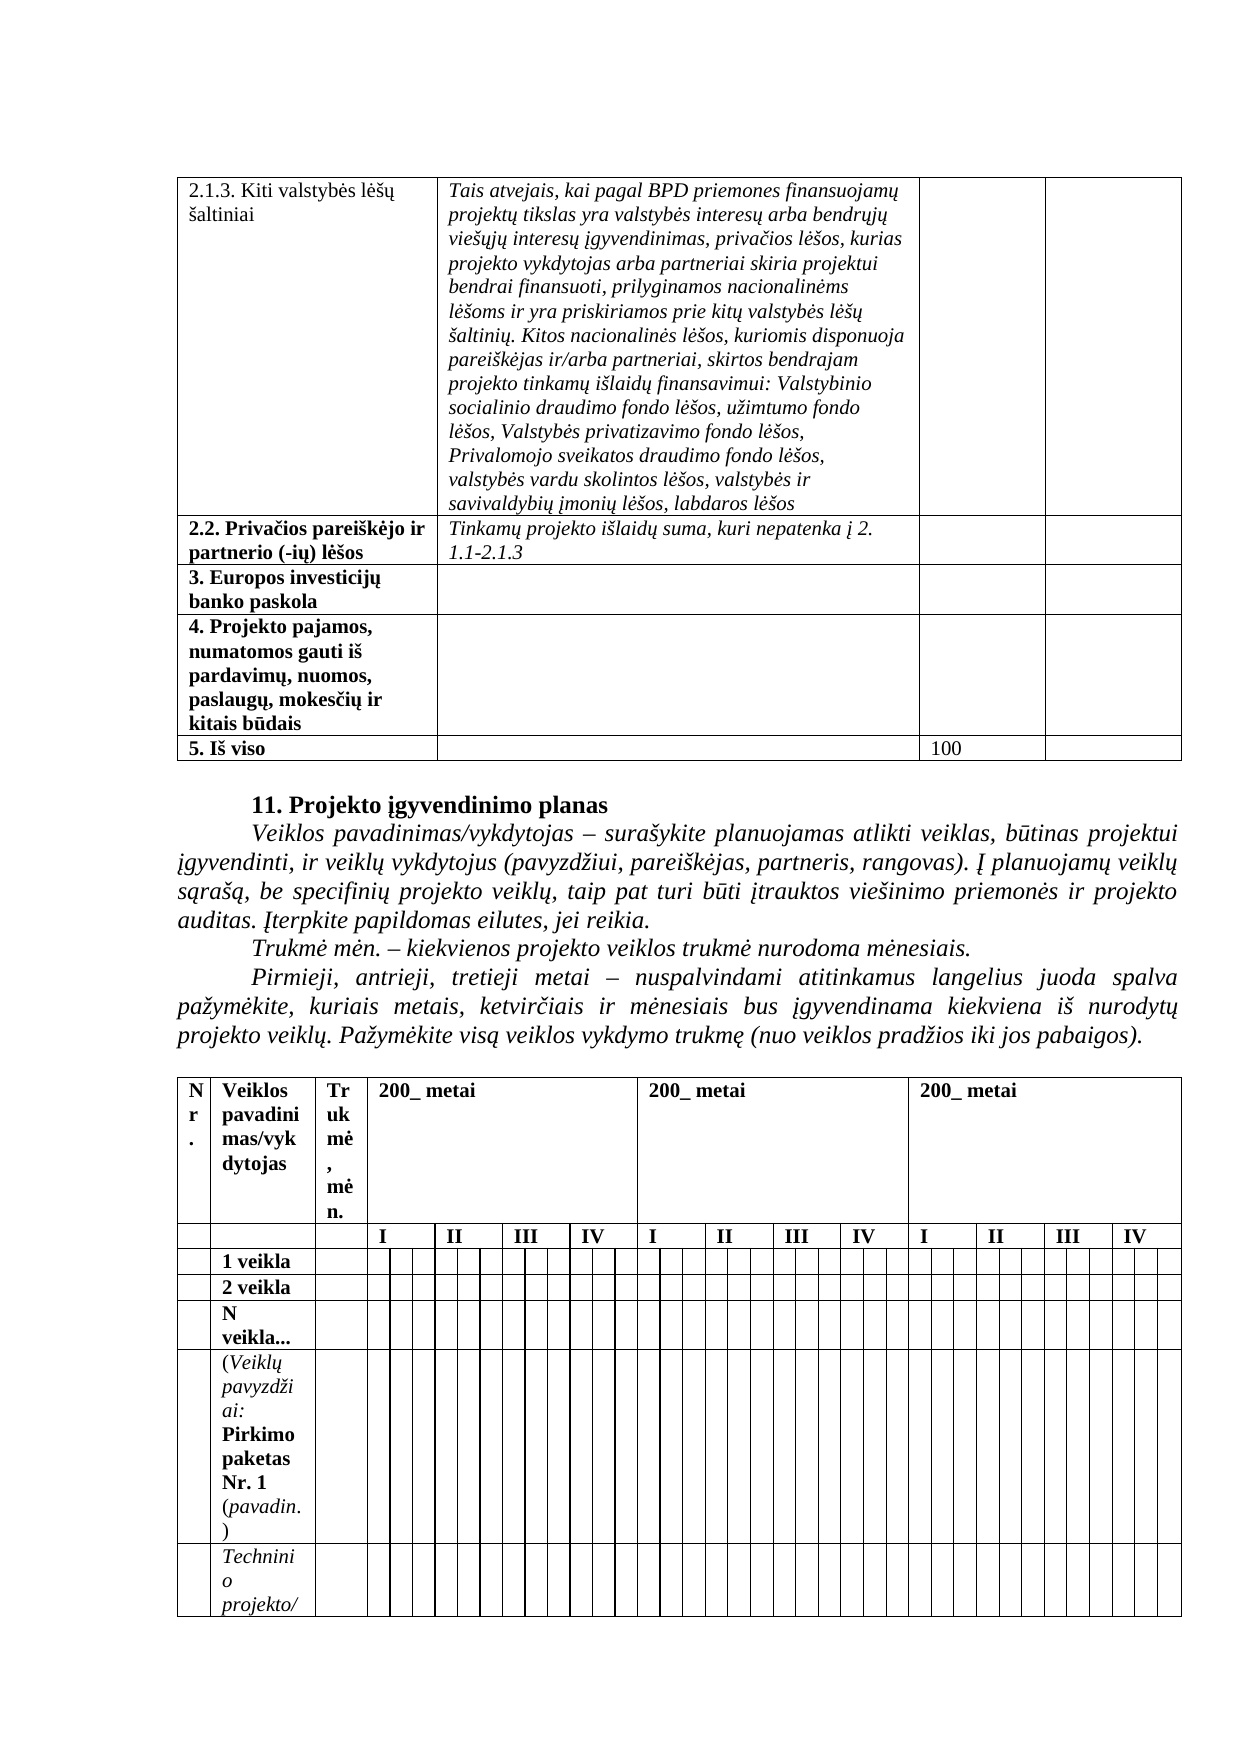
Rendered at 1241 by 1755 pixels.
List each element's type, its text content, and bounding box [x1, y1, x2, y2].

table_cell [909, 1275, 931, 1300]
table_cell [413, 1544, 434, 1616]
table_cell [864, 1544, 886, 1616]
table_cell [316, 1249, 367, 1274]
table_cell [1113, 1275, 1134, 1300]
table_cell I [909, 1224, 976, 1248]
table_cell [728, 1350, 750, 1542]
table_cell [178, 1249, 210, 1274]
table_cell [391, 1301, 412, 1349]
table_cell [593, 1544, 614, 1616]
table_cell [571, 1275, 592, 1300]
table_cell [1022, 1350, 1044, 1542]
table_cell IV [841, 1224, 908, 1248]
table_cell [932, 1350, 953, 1542]
table_cell [526, 1350, 547, 1542]
table_cell [178, 1275, 210, 1300]
table_cell [391, 1544, 412, 1616]
table_cell [571, 1350, 592, 1542]
table_cell [1067, 1301, 1089, 1349]
table_cell [503, 1249, 524, 1274]
table_cell [616, 1275, 637, 1300]
table_cell [438, 615, 919, 735]
table_cell [458, 1544, 479, 1616]
table_cell [1022, 1301, 1044, 1349]
table_cell [796, 1301, 818, 1349]
table_cell [571, 1544, 592, 1616]
table_cell 1 veikla [211, 1249, 315, 1274]
table_cell [1158, 1544, 1181, 1616]
text Trukmė mėn. – kiekvienos projekto veiklos trukmė nurodoma mėnesiais. [177, 933, 1181, 962]
table_cell [413, 1301, 434, 1349]
table_cell [706, 1301, 727, 1349]
table_cell Tais atvejais, kai pagal BPD priemones finansuojamų projektų tikslas yra valstybės interesų arba bendrųjų viešųjų interesų įgyvendinimas, privačios lėšos, kurias projekto vykdytojas arba partneriai skiria projektui bendrai finansuoti, prilyginamos nacionalinėms lėšoms ir yra priskiriamos prie kitų valstybės lėšų šaltinių. Kitos nacionalinės lėšos, kuriomis disponuoja pareiškėjas ir/arba partneriai, skirtos bendrajam projekto tinkamų išlaidų finansavimui: Valstybinio socialinio draudimo fondo lėšos, užimtumo fondo lėšos, Valstybės privatizavimo fondo lėšos, Privalomojo sveikatos draudimo fondo lėšos, valstybės vardu skolintos lėšos, valstybės ir savivaldybių įmonių lėšos, labdaros lėšos [438, 178, 919, 515]
table_cell [661, 1301, 682, 1349]
table_cell [683, 1301, 705, 1349]
table_cell [178, 1544, 210, 1616]
table_cell [458, 1301, 479, 1349]
table_cell IV [1113, 1224, 1181, 1248]
table_cell [1022, 1249, 1044, 1274]
text 11. Projekto įgyvendinimo planas [177, 790, 1181, 818]
table_cell [661, 1350, 682, 1542]
table_cell [1158, 1301, 1181, 1349]
table_cell [887, 1350, 908, 1542]
table_cell [593, 1350, 614, 1542]
table_cell [977, 1544, 999, 1616]
table_cell [1090, 1301, 1112, 1349]
table_cell [796, 1275, 818, 1300]
table_cell [316, 1350, 367, 1542]
table_cell [178, 1224, 210, 1248]
table_cell 4. Projekto pajamos, numatomos gauti iš pardavimų, nuomos, paslaugų, mokesčių ir kitais būdais [178, 615, 437, 735]
table_cell [751, 1275, 773, 1300]
table_cell [864, 1249, 886, 1274]
table_cell [526, 1249, 547, 1274]
table_cell [1046, 178, 1181, 515]
table_cell [728, 1275, 750, 1300]
table_cell [932, 1275, 953, 1300]
table_cell [1090, 1275, 1112, 1300]
table_cell [593, 1301, 614, 1349]
table_cell [391, 1249, 412, 1274]
table_cell [728, 1301, 750, 1349]
table_header 200_ metai [368, 1078, 637, 1223]
table_cell [1000, 1275, 1021, 1300]
table_cell [774, 1249, 795, 1274]
table_cell [706, 1350, 727, 1542]
table_cell [864, 1350, 886, 1542]
table_cell [593, 1275, 614, 1300]
table_cell [616, 1350, 637, 1542]
table_cell [1113, 1249, 1134, 1274]
table_cell [1113, 1350, 1134, 1542]
table_cell [503, 1275, 524, 1300]
table_cell [548, 1350, 569, 1542]
table_cell II [436, 1224, 502, 1248]
table_cell (Veiklų pavyzdžiai: Pirkimo paketas Nr. 1 (pavadin.) [211, 1350, 315, 1542]
table_cell [481, 1249, 502, 1274]
table_cell [819, 1301, 840, 1349]
table_cell III [1045, 1224, 1112, 1248]
table_cell [638, 1275, 659, 1300]
table_cell [977, 1301, 999, 1349]
table_cell [368, 1275, 389, 1300]
table_cell [1045, 1275, 1066, 1300]
table_cell [548, 1301, 569, 1349]
table_cell [661, 1544, 682, 1616]
table_cell [458, 1350, 479, 1542]
table_cell [954, 1275, 976, 1300]
table_cell [841, 1350, 863, 1542]
table_cell [819, 1249, 840, 1274]
table_cell [481, 1350, 502, 1542]
table_cell [1045, 1544, 1066, 1616]
table_cell [920, 178, 1045, 515]
table_cell [548, 1544, 569, 1616]
table_cell I [638, 1224, 705, 1248]
table_cell [1046, 615, 1181, 735]
table_header 200_ metai [909, 1078, 1181, 1223]
table_cell [436, 1301, 457, 1349]
table_cell [1135, 1249, 1157, 1274]
table_cell [977, 1275, 999, 1300]
table_header Nr. [178, 1078, 210, 1223]
table_header 200_ metai [638, 1078, 908, 1223]
table_cell 2 veikla [211, 1275, 315, 1300]
table_cell [706, 1249, 727, 1274]
table_cell [751, 1249, 773, 1274]
table_cell [1046, 516, 1181, 564]
table_cell [1158, 1350, 1181, 1542]
table_cell [1067, 1275, 1089, 1300]
table_cell [1000, 1301, 1021, 1349]
table_cell [887, 1544, 908, 1616]
table_cell IV [571, 1224, 637, 1248]
table_cell [1000, 1350, 1021, 1542]
table_cell [1045, 1301, 1066, 1349]
table_cell [1135, 1350, 1157, 1542]
table_cell [548, 1275, 569, 1300]
table_cell [909, 1249, 931, 1274]
table_cell [796, 1350, 818, 1542]
table_cell [1046, 565, 1181, 613]
table_cell [1113, 1544, 1134, 1616]
table_cell [1090, 1350, 1112, 1542]
table_cell [1000, 1544, 1021, 1616]
table_header Trukmė, mėn. [316, 1078, 367, 1223]
table_cell II [977, 1224, 1044, 1248]
table_cell [436, 1544, 457, 1616]
table_cell [391, 1350, 412, 1542]
table_cell [864, 1275, 886, 1300]
table_cell [1113, 1301, 1134, 1349]
table_cell [683, 1275, 705, 1300]
table_cell [1045, 1249, 1066, 1274]
table_cell [796, 1249, 818, 1274]
table_cell N veikla... [211, 1301, 315, 1349]
table_cell [728, 1544, 750, 1616]
table_cell [178, 1301, 210, 1349]
table_cell [593, 1249, 614, 1274]
table_cell [920, 516, 1045, 564]
table_cell Tinkamų projekto išlaidų suma, kuri nepatenka į 2. 1.1-2.1.3 [438, 516, 919, 564]
table_cell [1135, 1301, 1157, 1349]
table_cell 5. Iš viso [178, 736, 437, 760]
table_cell [638, 1544, 659, 1616]
table_cell [909, 1544, 931, 1616]
table_cell [751, 1544, 773, 1616]
table_cell [909, 1350, 931, 1542]
table_cell [920, 565, 1045, 613]
table_cell [503, 1544, 524, 1616]
table_cell [458, 1249, 479, 1274]
table_cell [503, 1301, 524, 1349]
table_cell [774, 1350, 795, 1542]
table_cell [841, 1275, 863, 1300]
table_cell [1000, 1249, 1021, 1274]
table_cell [661, 1249, 682, 1274]
table_cell [1022, 1544, 1044, 1616]
table_cell [887, 1249, 908, 1274]
table_cell [638, 1301, 659, 1349]
table_cell [1045, 1350, 1066, 1542]
table_cell [954, 1301, 976, 1349]
table_cell [616, 1301, 637, 1349]
table_cell [436, 1249, 457, 1274]
table_cell [683, 1249, 705, 1274]
table_cell [774, 1275, 795, 1300]
table_cell [932, 1249, 953, 1274]
table_cell [178, 1350, 210, 1542]
table_cell [841, 1249, 863, 1274]
table_cell [458, 1275, 479, 1300]
table_cell [932, 1544, 953, 1616]
table_cell [368, 1249, 389, 1274]
table_cell 100 [920, 736, 1045, 760]
table_cell 2.1.3. Kiti valstybės lėšų šaltiniai [178, 178, 437, 515]
table_cell [1067, 1249, 1089, 1274]
table_cell [751, 1301, 773, 1349]
table_cell [932, 1301, 953, 1349]
table_cell [548, 1249, 569, 1274]
table_cell [391, 1275, 412, 1300]
table_cell [1067, 1544, 1089, 1616]
table_cell [211, 1224, 315, 1248]
table_cell [1090, 1544, 1112, 1616]
text Veiklos pavadinimas/vykdytojas – surašykite planuojamas atlikti veiklas, būtinas projektui įgyvendinti, ir veiklų vykdytojus (pavyzdžiui, pareiškėjas, partneris, rangovas). Į planuojamų veiklų sąrašą, be specifinių projekto veiklų, taip pat turi būti įtrauktos viešinimo priemonės ir projekto auditas. Įterpkite papildomas eilutes, jei reikia. [177, 818, 1181, 933]
table_cell [954, 1350, 976, 1542]
table_cell [413, 1350, 434, 1542]
table_cell [1046, 736, 1181, 760]
table_cell [413, 1249, 434, 1274]
table_cell [503, 1350, 524, 1542]
table_cell [316, 1301, 367, 1349]
table_cell [368, 1350, 389, 1542]
table_cell [841, 1301, 863, 1349]
table_cell [526, 1301, 547, 1349]
table_cell [864, 1301, 886, 1349]
table_cell [481, 1301, 502, 1349]
table_cell [413, 1275, 434, 1300]
table_cell [481, 1275, 502, 1300]
table_cell [438, 565, 919, 613]
table_cell [1135, 1275, 1157, 1300]
table_cell [638, 1249, 659, 1274]
table_header Veiklos pavadinimas/vykdytojas [211, 1078, 315, 1223]
table_cell III [774, 1224, 840, 1248]
table_cell [728, 1249, 750, 1274]
table_cell [796, 1544, 818, 1616]
table_cell [819, 1350, 840, 1542]
table_cell [571, 1249, 592, 1274]
table_cell [438, 736, 919, 760]
table_cell [316, 1224, 367, 1248]
table_cell [954, 1544, 976, 1616]
table_cell [1158, 1275, 1181, 1300]
table_cell [819, 1544, 840, 1616]
table_cell [481, 1544, 502, 1616]
table_cell [436, 1275, 457, 1300]
table_cell [638, 1350, 659, 1542]
table_cell 3. Europos investicijų banko paskola [178, 565, 437, 613]
table_cell [368, 1301, 389, 1349]
table_cell [1135, 1544, 1157, 1616]
table_cell 2.2. Privačios pareiškėjo ir partnerio (-ių) lėšos [178, 516, 437, 564]
table_cell [706, 1275, 727, 1300]
table_cell [774, 1301, 795, 1349]
table_cell I [368, 1224, 434, 1248]
table_cell [526, 1275, 547, 1300]
table_cell [751, 1350, 773, 1542]
table_cell [526, 1544, 547, 1616]
table_cell III [503, 1224, 569, 1248]
text Pirmieji, antrieji, tretieji metai – nuspalvindami atitinkamus langelius juoda spalva pažymėkite, kuriais metais, ketvirčiais ir mėnesiais bus įgyvendinama kiekviena iš nurodytų projekto veiklų. Pažymėkite visą veiklos vykdymo trukmę (nuo veiklos pradžios iki jos pabaigos). [177, 962, 1181, 1048]
table_cell [819, 1275, 840, 1300]
table_cell [887, 1301, 908, 1349]
table_cell [1090, 1249, 1112, 1274]
table_cell [909, 1301, 931, 1349]
table_cell [316, 1544, 367, 1616]
table_cell [954, 1249, 976, 1274]
table_cell [683, 1544, 705, 1616]
table_cell [774, 1544, 795, 1616]
table_cell [616, 1249, 637, 1274]
table_cell [977, 1350, 999, 1542]
table_cell II [706, 1224, 773, 1248]
table_cell [316, 1275, 367, 1300]
table_cell [683, 1350, 705, 1542]
table_cell [1158, 1249, 1181, 1274]
table_cell [887, 1275, 908, 1300]
table_cell [977, 1249, 999, 1274]
table_cell [616, 1544, 637, 1616]
table_cell [920, 615, 1045, 735]
table_cell [1022, 1275, 1044, 1300]
table_cell [436, 1350, 457, 1542]
table_cell [661, 1275, 682, 1300]
table_cell [841, 1544, 863, 1616]
table_cell Techninio projekto/ [211, 1544, 315, 1616]
table_cell [368, 1544, 389, 1616]
table_cell [706, 1544, 727, 1616]
table_cell [571, 1301, 592, 1349]
table_cell [1067, 1350, 1089, 1542]
